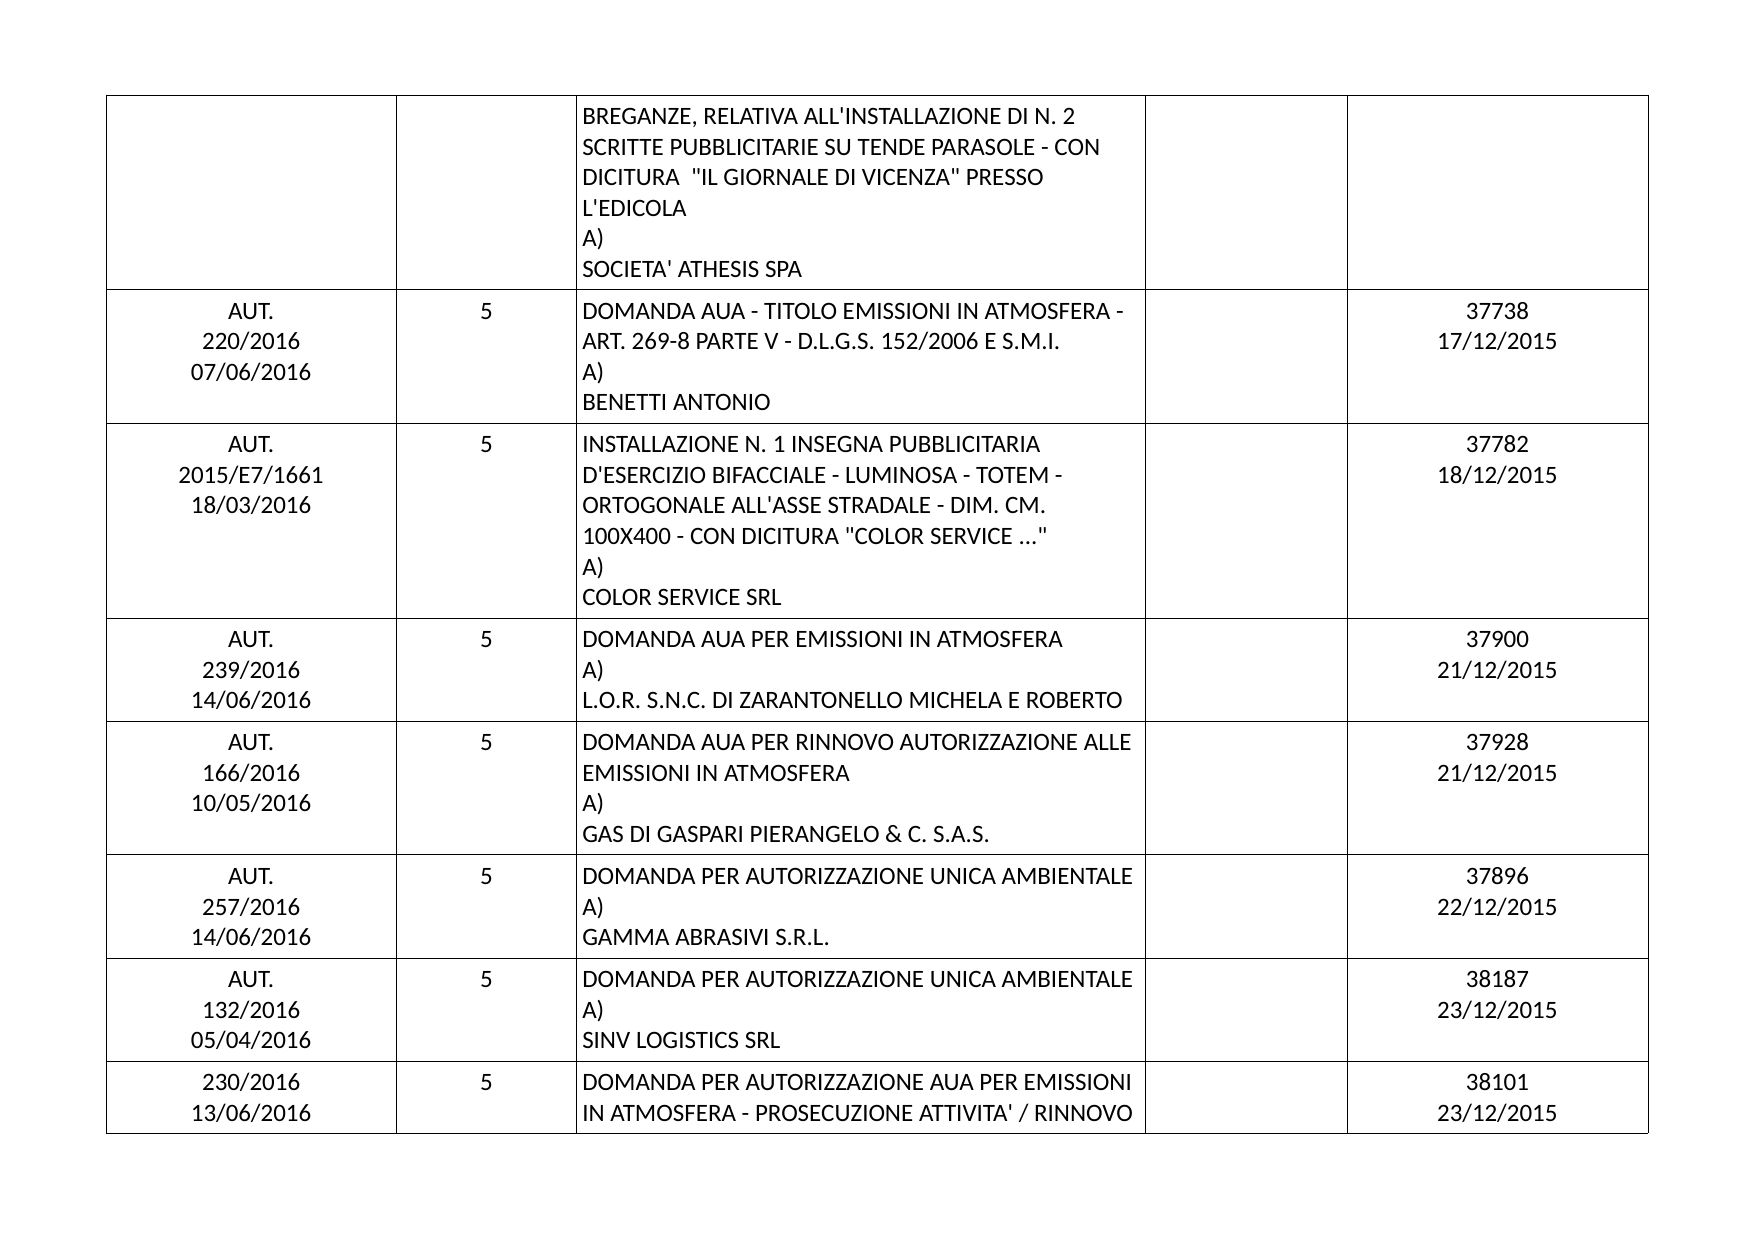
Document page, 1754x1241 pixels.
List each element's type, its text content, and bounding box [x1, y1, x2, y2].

table_cell 38101 23/12/2015 [1348, 1062, 1648, 1133]
table_cell 38187 23/12/2015 [1348, 959, 1648, 1061]
table_cell 37738 17/12/2015 [1348, 290, 1648, 423]
table_cell 37928 21/12/2015 [1348, 722, 1648, 854]
table_cell AUT. 2015/E7/1661 18/03/2016 [107, 424, 396, 617]
table_cell 5 [397, 424, 576, 617]
table_cell Domanda aua per emissioni in atmosfera A) L.o.r. s.n.c. di zarantonello michela e roberto [577, 619, 1145, 721]
table_cell [397, 96, 576, 289]
table_cell Domanda aua - titolo emissioni in atmosfera - art. 269-8 parte v - d.l.g.s. 152/2006 e s.m.i. A) Benetti antonio [577, 290, 1145, 423]
table_cell Domanda per autorizzazione unica ambientale A) Gamma abrasivi s.r.l. [577, 855, 1145, 957]
table_cell [1146, 855, 1347, 957]
table_cell Installazione n. 1 insegna pubblicitaria d'esercizio bifacciale - luminosa - totem - ortogonale all'asse stradale - dim. cm. 100x400 - con dicitura "color service ..." A) Color service srl [577, 424, 1145, 617]
table_cell [107, 96, 396, 289]
table_cell Domanda per autorizzazione aua per emissioni in atmosfera - prosecuzione attivita' / rinnovo [577, 1062, 1145, 1133]
table_cell 37896 22/12/2015 [1348, 855, 1648, 957]
table_cell AUT. 257/2016 14/06/2016 [107, 855, 396, 957]
table_cell AUT. 220/2016 07/06/2016 [107, 290, 396, 423]
table_cell [1146, 722, 1347, 854]
table_cell [1146, 1062, 1347, 1133]
table_cell 5 [397, 722, 576, 854]
table_cell 5 [397, 959, 576, 1061]
table_cell 37782 18/12/2015 [1348, 424, 1648, 617]
table_cell [1146, 424, 1347, 617]
table_cell AUT. 132/2016 05/04/2016 [107, 959, 396, 1061]
table_cell breganze, relativa all'installazione di n. 2 scritte pubblicitarie su tende parasole - con dicitura "il giornale di vicenza" presso l'edicola A) Societa' athesis spa [577, 96, 1145, 289]
table_cell [1146, 96, 1347, 289]
table_cell 5 [397, 290, 576, 423]
table_cell 5 [397, 619, 576, 721]
table_cell [1348, 96, 1648, 289]
table_cell 230/2016 13/06/2016 [107, 1062, 396, 1133]
table_cell Domanda aua per rinnovo autorizzazione alle emissioni in atmosfera A) Gas di gaspari pierangelo & c. s.a.s. [577, 722, 1145, 854]
table_cell [1146, 619, 1347, 721]
table_cell [1146, 959, 1347, 1061]
table_cell 5 [397, 1062, 576, 1133]
table_cell 5 [397, 855, 576, 957]
table_cell AUT. 166/2016 10/05/2016 [107, 722, 396, 854]
table_cell [1146, 290, 1347, 423]
table_cell AUT. 239/2016 14/06/2016 [107, 619, 396, 721]
table_cell 37900 21/12/2015 [1348, 619, 1648, 721]
table_cell Domanda per autorizzazione unica ambientale A) Sinv logistics srl [577, 959, 1145, 1061]
